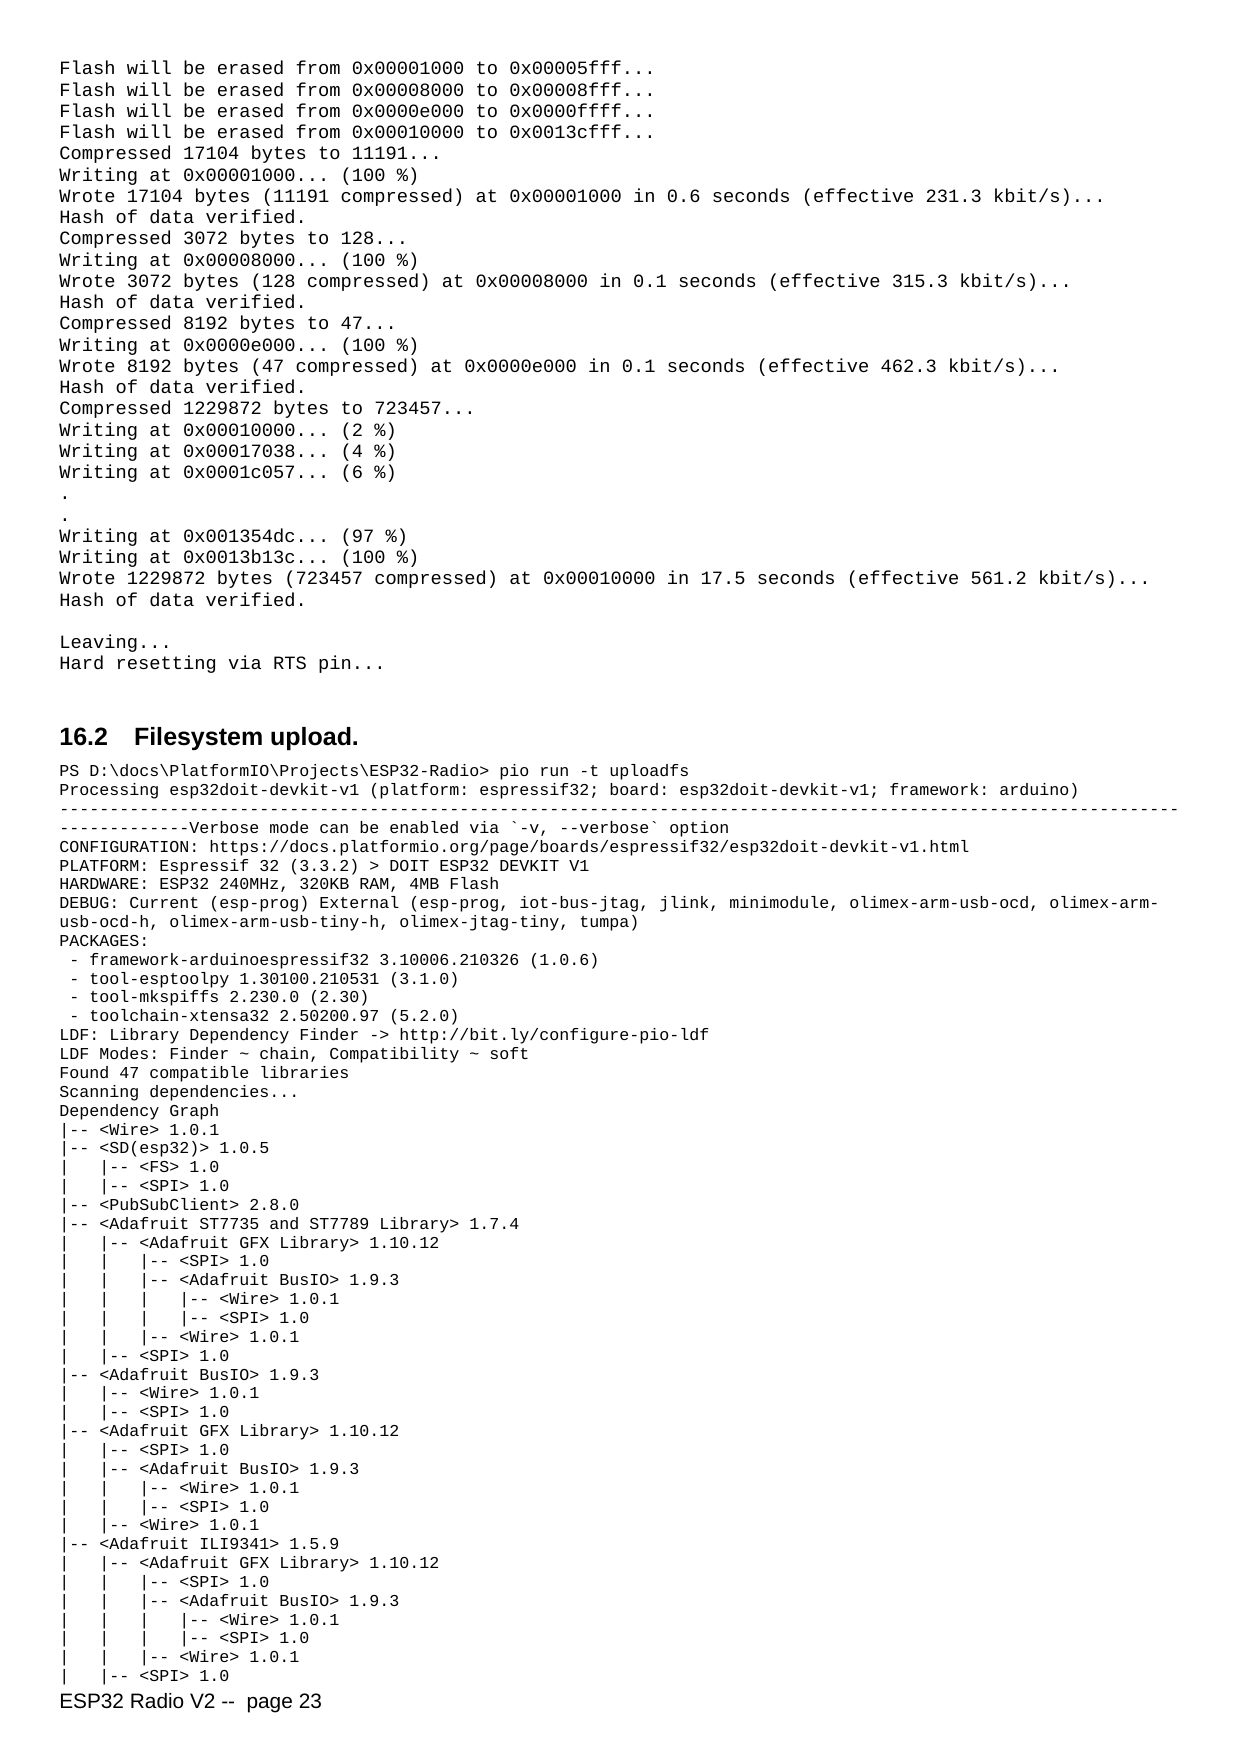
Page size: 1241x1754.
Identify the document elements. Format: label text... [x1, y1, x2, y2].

text Flash will be erased from 0x00008000 to 0x00008fff... [59, 80, 1181, 102]
subtitle Filesystem upload. [59, 722, 1181, 750]
text Wrote 1229872 bytes (723457 compressed) at 0x00010000 in 17.5 seconds (effective 561.2 kbit/s)... [59, 569, 1181, 590]
text Compressed 1229872 bytes to 723457... [59, 399, 1181, 420]
text . [59, 484, 1181, 505]
text Leaving... [59, 633, 1181, 654]
text | | |-- <Wire> 1.0.1 [59, 1479, 1181, 1498]
text PLATFORM: Espressif 32 (3.3.2) > DOIT ESP32 DEVKIT V1 [59, 857, 1181, 876]
text Writing at 0x00008000... (100 %) [59, 250, 1181, 272]
text Flash will be erased from 0x00001000 to 0x00005fff... [59, 59, 1181, 80]
text Scanning dependencies... [59, 1083, 1181, 1102]
text Flash will be erased from 0x0000e000 to 0x0000ffff... [59, 102, 1181, 123]
text |-- <SD(esp32)> 1.0.5 [59, 1140, 1181, 1159]
text Found 47 compatible libraries [59, 1064, 1181, 1083]
text |-- <Adafruit GFX Library> 1.10.12 [59, 1423, 1181, 1442]
text PACKAGES: [59, 932, 1181, 951]
text | |-- <Adafruit GFX Library> 1.10.12 [59, 1234, 1181, 1253]
text Hash of data verified. [59, 293, 1181, 314]
text Writing at 0x00017038... (4 %) [59, 442, 1181, 463]
text | |-- <Adafruit GFX Library> 1.10.12 [59, 1555, 1181, 1573]
text | |-- <Adafruit BusIO> 1.9.3 [59, 1460, 1181, 1479]
text | |-- <SPI> 1.0 [59, 1442, 1181, 1460]
text Writing at 0x001354dc... (97 %) [59, 527, 1181, 548]
text Hash of data verified. [59, 590, 1181, 612]
text |-- <Adafruit BusIO> 1.9.3 [59, 1366, 1181, 1385]
text | | |-- <Adafruit BusIO> 1.9.3 [59, 1592, 1181, 1611]
text Processing esp32doit-devkit-v1 (platform: espressif32; board: esp32doit-devkit-v1; framework: arduino) [59, 782, 1181, 801]
text Compressed 3072 bytes to 128... [59, 229, 1181, 250]
text | | | |-- <Wire> 1.0.1 [59, 1291, 1181, 1309]
text |-- <Adafruit ST7735 and ST7789 Library> 1.7.4 [59, 1215, 1181, 1234]
text |-- <PubSubClient> 2.8.0 [59, 1196, 1181, 1215]
text DEBUG: Current (esp-prog) External (esp-prog, iot-bus-jtag, jlink, minimodule, olimex-arm-usb-ocd, olimex-arm-usb-ocd-h, olimex-arm-usb-tiny-h, olimex-jtag-tiny, tumpa) [59, 895, 1181, 932]
text Writing at 0x00001000... (100 %) [59, 165, 1181, 187]
text Wrote 8192 bytes (47 compressed) at 0x0000e000 in 0.1 seconds (effective 462.3 kbit/s)... [59, 357, 1181, 378]
text PS D:\docs\PlatformIO\Projects\ESP32-Radio> pio run -t uploadfs [59, 763, 1181, 782]
text LDF: Library Dependency Finder -> http://bit.ly/configure-pio-ldf [59, 1027, 1181, 1046]
text Wrote 3072 bytes (128 compressed) at 0x00008000 in 0.1 seconds (effective 315.3 kbit/s)... [59, 272, 1181, 293]
text | |-- <SPI> 1.0 [59, 1668, 1181, 1687]
text . [59, 505, 1181, 527]
text | | |-- <Adafruit BusIO> 1.9.3 [59, 1272, 1181, 1291]
text | | | |-- <SPI> 1.0 [59, 1309, 1181, 1328]
text | | | |-- <SPI> 1.0 [59, 1630, 1181, 1649]
text | |-- <SPI> 1.0 [59, 1178, 1181, 1196]
text -----------------------------------------------------------------------------------------------------------------------------Verbose mode can be enabled via `-v, --verbose` option [59, 801, 1181, 838]
text - tool-esptoolpy 1.30100.210531 (3.1.0) [59, 970, 1181, 989]
text |-- <Adafruit ILI9341> 1.5.9 [59, 1536, 1181, 1555]
text | | |-- <SPI> 1.0 [59, 1573, 1181, 1592]
text - tool-mkspiffs 2.230.0 (2.30) [59, 989, 1181, 1008]
text Hard resetting via RTS pin... [59, 654, 1181, 675]
text Writing at 0x00010000... (2 %) [59, 420, 1181, 442]
text | | |-- <SPI> 1.0 [59, 1498, 1181, 1517]
text Writing at 0x0001c057... (6 %) [59, 463, 1181, 484]
text | |-- <Wire> 1.0.1 [59, 1385, 1181, 1404]
text Compressed 8192 bytes to 47... [59, 314, 1181, 335]
text Compressed 17104 bytes to 11191... [59, 144, 1181, 165]
text | | |-- <Wire> 1.0.1 [59, 1328, 1181, 1347]
text | |-- <SPI> 1.0 [59, 1404, 1181, 1423]
text Flash will be erased from 0x00010000 to 0x0013cfff... [59, 123, 1181, 144]
text Hash of data verified. [59, 378, 1181, 399]
text | | | |-- <Wire> 1.0.1 [59, 1611, 1181, 1630]
text Writing at 0x0013b13c... (100 %) [59, 548, 1181, 569]
text | | |-- <Wire> 1.0.1 [59, 1649, 1181, 1668]
text Hash of data verified. [59, 208, 1181, 229]
text CONFIGURATION: https://docs.platformio.org/page/boards/espressif32/esp32doit-devkit-v1.html [59, 838, 1181, 857]
text Dependency Graph [59, 1102, 1181, 1121]
text - toolchain-xtensa32 2.50200.97 (5.2.0) [59, 1008, 1181, 1027]
text - framework-arduinoespressif32 3.10006.210326 (1.0.6) [59, 951, 1181, 970]
text | |-- <FS> 1.0 [59, 1159, 1181, 1178]
text LDF Modes: Finder ~ chain, Compatibility ~ soft [59, 1046, 1181, 1064]
text |-- <Wire> 1.0.1 [59, 1121, 1181, 1140]
text | |-- <Wire> 1.0.1 [59, 1517, 1181, 1536]
text Wrote 17104 bytes (11191 compressed) at 0x00001000 in 0.6 seconds (effective 231.3 kbit/s)... [59, 187, 1181, 208]
text | |-- <SPI> 1.0 [59, 1347, 1181, 1366]
text | | |-- <SPI> 1.0 [59, 1253, 1181, 1272]
text HARDWARE: ESP32 240MHz, 320KB RAM, 4MB Flash [59, 876, 1181, 895]
text Writing at 0x0000e000... (100 %) [59, 335, 1181, 357]
